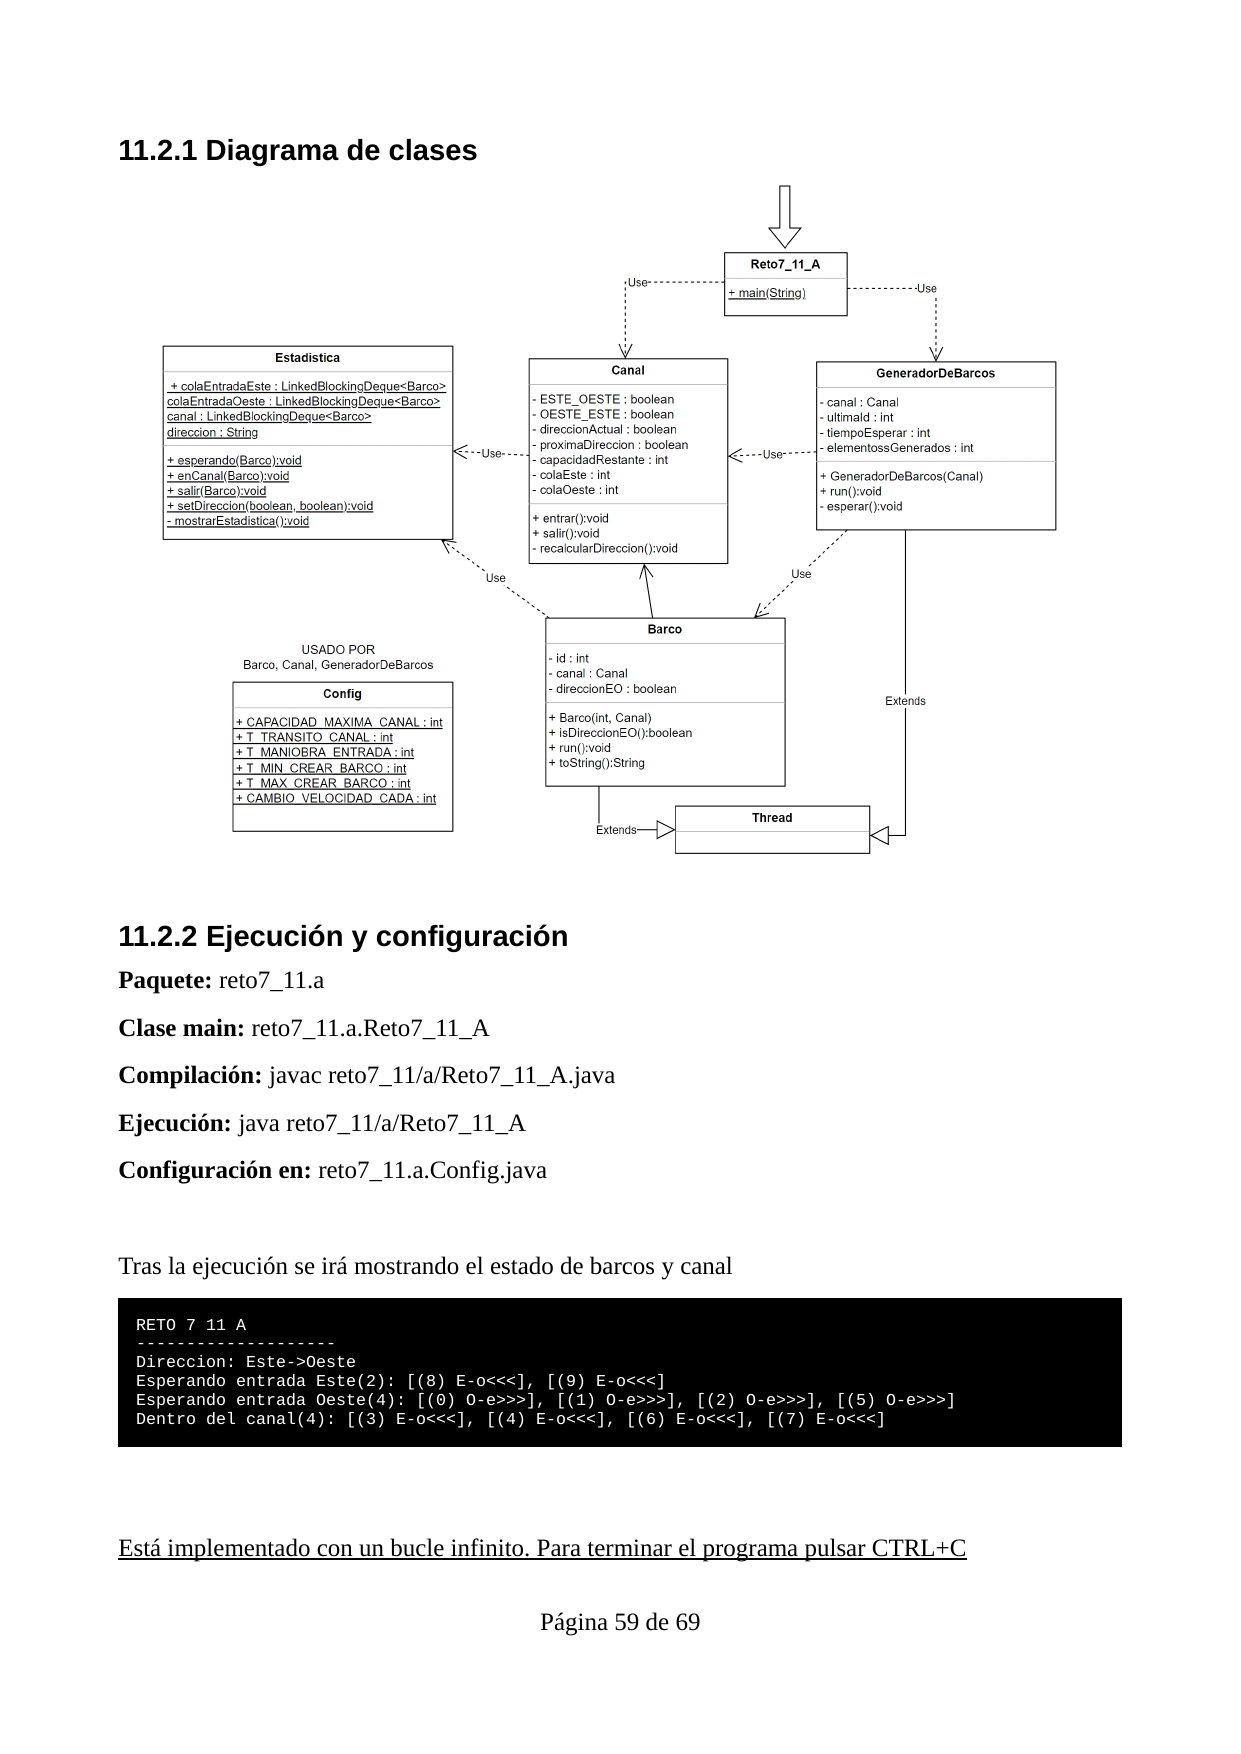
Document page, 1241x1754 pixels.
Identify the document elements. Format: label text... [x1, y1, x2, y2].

text Direccion: Este->Oeste [118, 1354, 1122, 1373]
subtitle 11.2.2 Ejecución y configuración [118, 919, 1122, 953]
text Ejecución: java reto7_11/a/Reto7_11_A [118, 1108, 1122, 1137]
subtitle 11.2.1 Diagrama de clases [118, 133, 1122, 166]
text Está implementado con un bucle infinito. Para terminar el programa pulsar CTRL+C [118, 1533, 1122, 1562]
text RETO 7 11 A [118, 1298, 1122, 1335]
text Compilación: javac reto7_11/a/Reto7_11_A.java [118, 1060, 1122, 1089]
text Configuración en: reto7_11.a.Config.java [118, 1156, 1122, 1184]
text Paquete: reto7_11.a [118, 965, 1122, 994]
text Clase main: reto7_11.a.Reto7_11_A [118, 1013, 1122, 1042]
text Esperando entrada Oeste(4): [(0) O-e>>>], [(1) O-e>>>], [(2) O-e>>>], [(5) O-e>>>] [118, 1392, 1122, 1410]
text Tras la ejecución se irá mostrando el estado de barcos y canal [118, 1251, 1122, 1279]
text Dentro del canal(4): [(3) E-o<<<], [(4) E-o<<<], [(6) E-o<<<], [(7) E-o<<<] [118, 1410, 1122, 1447]
text Esperando entrada Este(2): [(8) E-o<<<], [(9) E-o<<<] [118, 1373, 1122, 1392]
picture [160, 178, 1063, 859]
text -------------------- [118, 1335, 1122, 1354]
